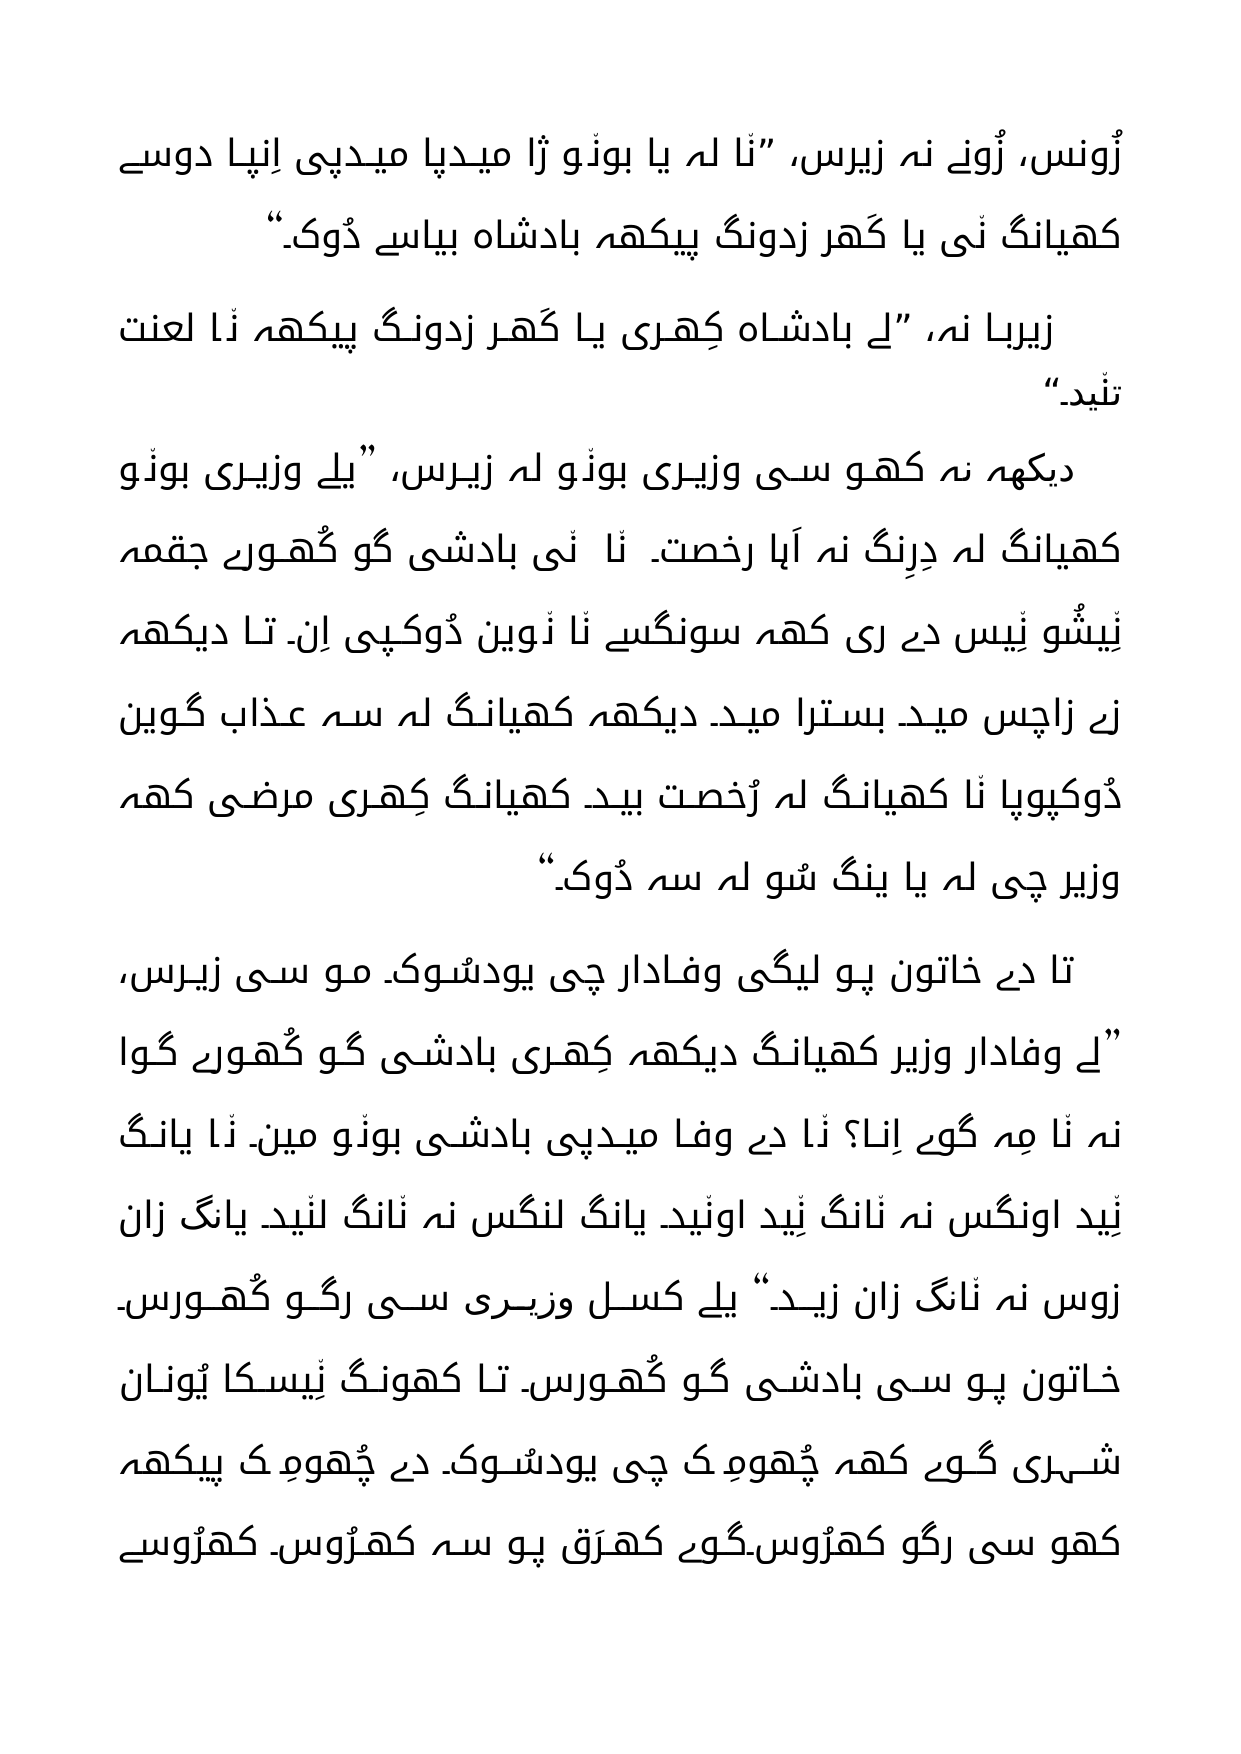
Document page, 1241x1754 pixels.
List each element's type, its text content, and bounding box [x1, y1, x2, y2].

text زیربا نہ، ”لے بادشاہ کِھری یا کَھر زدونگ پیکھہ ن٘ا لعنت تن٘ید۔“ [118, 293, 1122, 415]
text تا دے خاتون پو لیگی وفادار چی یودسُوک۔ مو سی زیرس، ”لے وفادار وزیر کھیانگ دیکھہ کِھری بادشی گو کُھورے گوا نہ ن٘ا مِہ گوے اِنا؟ ن٘ا دے وفا میدپی بادشی بون٘و مین۔ ن٘ا یانگ نِ٘ید اونگس نہ ن٘انگ نِ٘ید اون٘ید۔ یانگ لنگس نہ ن٘انگ لن٘ید۔ یانگ زان زوس نہ ن٘انگ زان زید۔“ یلے کسل وزیری سی رگو کُھورس۔ خاتون پو سی بادشی گو کُھورس۔ تا کھونگ نِ٘یسکا یُونان شہری گوے کھہ چُھومِک چی یودسُوک۔ دے چُھومِک پیکھہ کھو سی رگو کھرُوس۔گوے کھرَق پو سہ کھرُوس۔ کھرُوسے [118, 935, 1122, 1579]
text دیکھہ نہ کھو سی وزیری بون٘و لہ زیرس، ”یلے وزیری بون٘و کھیانگ لہ دِرِنگ نہ اَہا رخصت۔ ن٘ا ن٘ی بادشی گو کُھورے جقمہ نِ٘یشُو نِ٘یس دے ری کھہ سونگسے ن٘ا ن٘وین دُوکپی اِن۔ تا دیکھہ زے زاچس مید۔ بسترا مید۔ دیکھہ کھیانگ لہ سہ عذاب گوین دُوکپوپا ن٘ا کھیانگ لہ رُخصت بید۔ کھیانگ کِھری مرضی کھہ وزیر چی لہ یا ینگ سُو لہ سہ دُوک۔“ [118, 433, 1122, 913]
text زُونس، زُونے نہ زیرس، ”ن٘ا لہ یا بون٘و ژا میدپا میدپی اِنپا دوسے کھیانگ ن٘ی یا کَھر زدونگ پیکھہ بادشاہ بیاسے دُوک۔“ [118, 118, 1122, 271]
